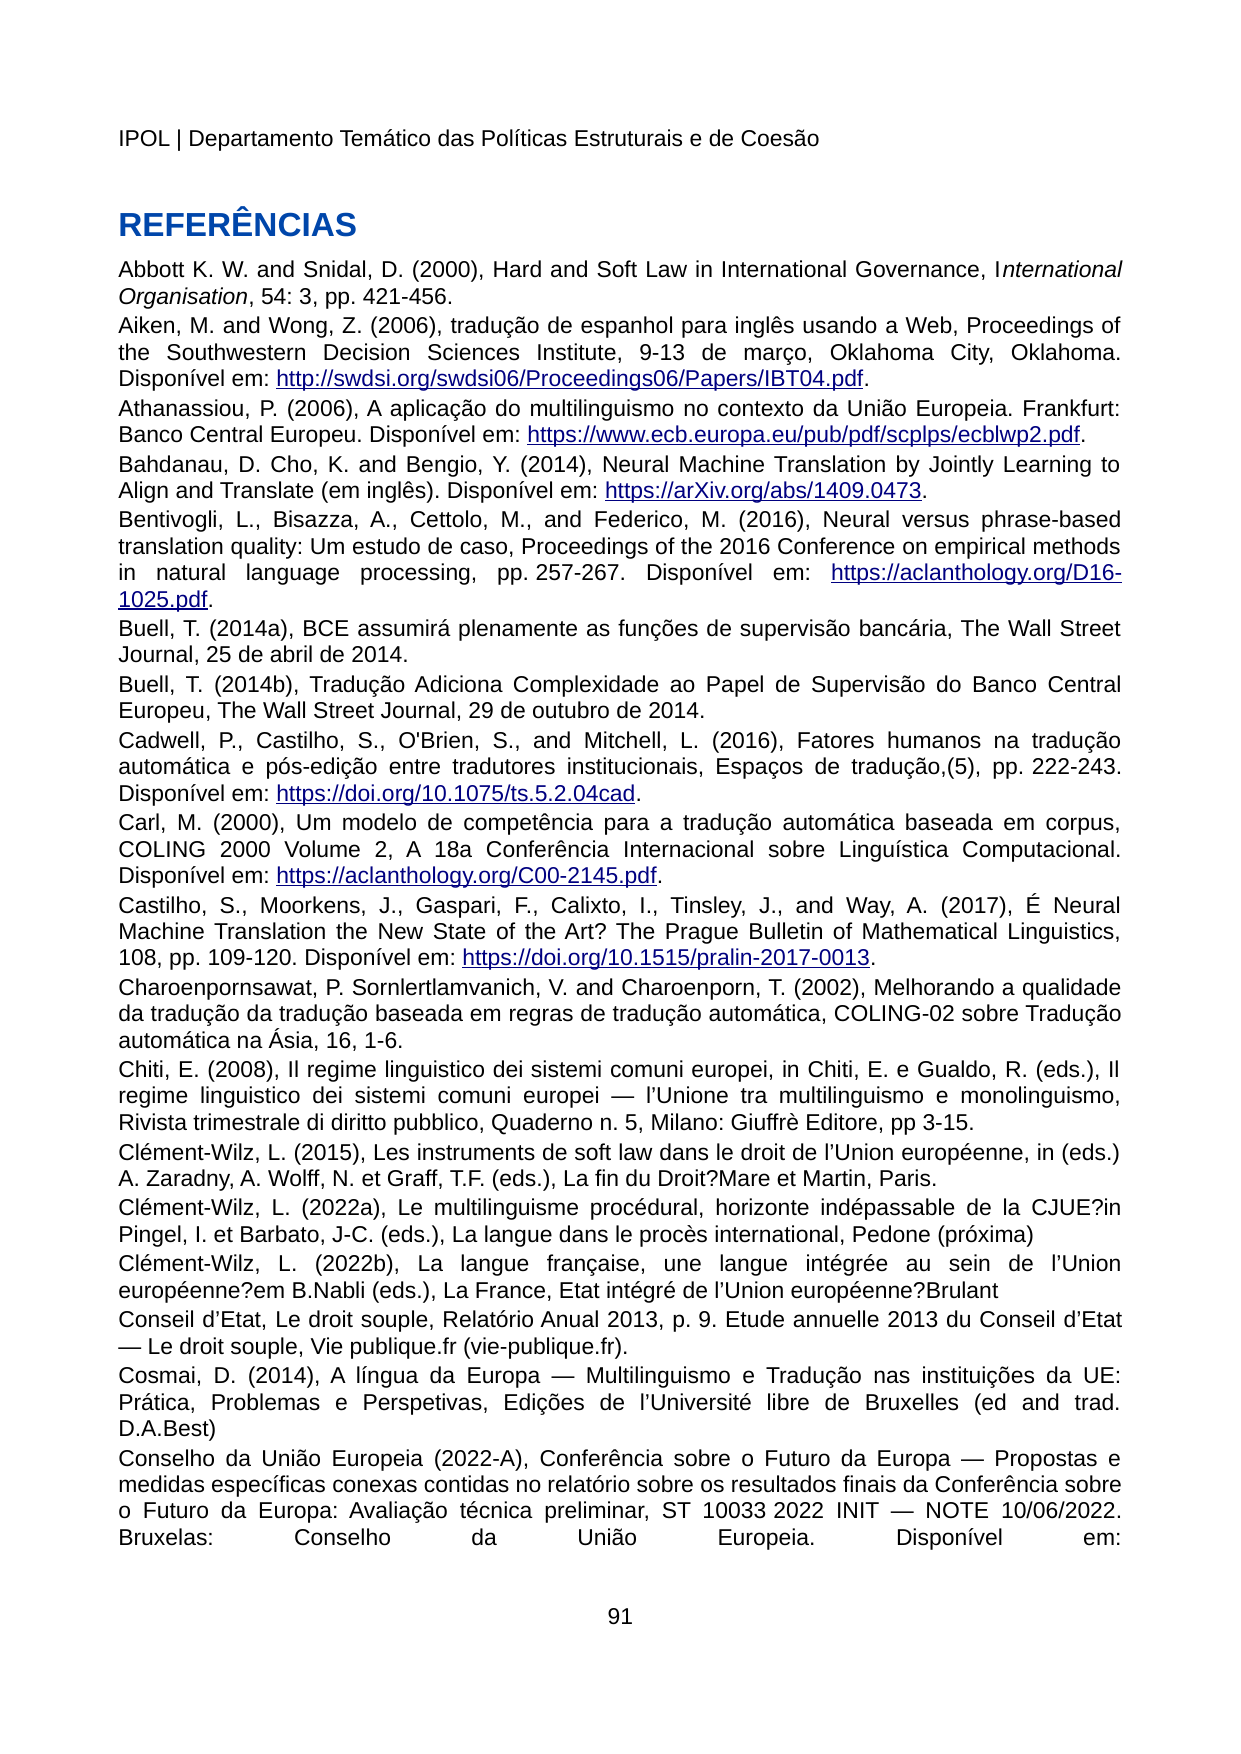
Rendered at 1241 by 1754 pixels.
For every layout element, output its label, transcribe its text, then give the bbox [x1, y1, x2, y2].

subtitle REFERÊNCIAS [118, 205, 1122, 244]
text Buell, T. (2014a), BCE assumirá plenamente as funções de supervisão bancária, The Wall Street Journal, 25 de abril de 2014. [118, 615, 1122, 668]
text Carl, M. (2000), Um modelo de competência para a tradução automática baseada em corpus, COLING 2000 Volume 2, A 18a Conferência Internacional sobre Linguística Computacional. Disponível em: https://aclanthology.org/C00-2145.pdf. [118, 809, 1122, 888]
text Abbott K. W. and Snidal, D. (2000), Hard and Soft Law in International Governance, International Organisation, 54: 3, pp. 421-456. [118, 256, 1122, 309]
text Bentivogli, L., Bisazza, A., Cettolo, M., and Federico, M. (2016), Neural versus phrase-based translation quality: Um estudo de caso, Proceedings of the 2016 Conference on empirical methods in natural language processing, pp. 257-267. Disponível em: https://aclanthology.org/D16-1025.pdf. [118, 506, 1122, 612]
text Charoenpornsawat, P. Sornlertlamvanich, V. and Charoenporn, T. (2002), Melhorando a qualidade da tradução da tradução baseada em regras de tradução automática, COLING-02 sobre Tradução automática na Ásia, 16, 1-6. [118, 974, 1122, 1053]
text Aiken, M. and Wong, Z. (2006), tradução de espanhol para inglês usando a Web, Proceedings of the Southwestern Decision Sciences Institute, 9-13 de março, Oklahoma City, Oklahoma. Disponível em: http://swdsi.org/swdsi06/Proceedings06/Papers/IBT04.pdf. [118, 312, 1122, 391]
text Conseil d’Etat, Le droit souple, Relatório Anual 2013, p. 9. Etude annuelle 2013 du Conseil d’Etat — Le droit souple, Vie publique.fr (vie-publique.fr). [118, 1306, 1122, 1359]
text Conselho da União Europeia (2022-A), Conferência sobre o Futuro da Europa — Propostas e medidas específicas conexas contidas no relatório sobre os resultados finais da Conferência sobre o Futuro da Europa: Avaliação técnica preliminar, ST 10033 2022 INIT — NOTE 10/06/2022. Bruxelas: Conselho da União Europeia. Disponível em: [118, 1444, 1122, 1550]
text Clément-Wilz, L. (2022b), La langue française, une langue intégrée au sein de l’Union européenne?em B.Nabli (eds.), La France, Etat intégré de l’Union européenne?Brulant [118, 1250, 1122, 1303]
text Athanassiou, P. (2006), A aplicação do multilinguismo no contexto da União Europeia. Frankfurt: Banco Central Europeu. Disponível em: https://www.ecb.europa.eu/pub/pdf/scplps/ecblwp2.pdf. [118, 394, 1122, 447]
text Buell, T. (2014b), Tradução Adiciona Complexidade ao Papel de Supervisão do Banco Central Europeu, The Wall Street Journal, 29 de outubro de 2014. [118, 671, 1122, 724]
text Clément-Wilz, L. (2015), Les instruments de soft law dans le droit de l’Union européenne, in (eds.) A. Zaradny, A. Wolff, N. et Graff, T.F. (eds.), La fin du Droit?Mare et Martin, Paris. [118, 1138, 1122, 1191]
text Bahdanau, D. Cho, K. and Bengio, Y. (2014), Neural Machine Translation by Jointly Learning to Align and Translate (em inglês). Disponível em: https://arXiv.org/abs/1409.0473. [118, 451, 1122, 503]
text Clément-Wilz, L. (2022a), Le multilinguisme procédural, horizonte indépassable de la CJUE?in Pingel, I. et Barbato, J-C. (eds.), La langue dans le procès international, Pedone (próxima) [118, 1194, 1122, 1247]
text Chiti, E. (2008), Il regime linguistico dei sistemi comuni europei, in Chiti, E. e Gualdo, R. (eds.), Il regime linguistico dei sistemi comuni europei — l’Unione tra multilinguismo e monolinguismo, Rivista trimestrale di diritto pubblico, Quaderno n. 5, Milano: Giuffrè Editore, pp 3-15. [118, 1056, 1122, 1135]
text Cadwell, P., Castilho, S., O'Brien, S., and Mitchell, L. (2016), Fatores humanos na tradução automática e pós-edição entre tradutores institucionais, Espaços de tradução,(5), pp. 222-243. Disponível em: https://doi.org/10.1075/ts.5.2.04cad. [118, 727, 1122, 806]
text Castilho, S., Moorkens, J., Gaspari, F., Calixto, I., Tinsley, J., and Way, A. (2017), É Neural Machine Translation the New State of the Art? The Prague Bulletin of Mathematical Linguistics, 108, pp. 109-120. Disponível em: https://doi.org/10.1515/pralin-2017-0013. [118, 892, 1122, 971]
text Cosmai, D. (2014), A língua da Europa — Multilinguismo e Tradução nas instituições da UE: Prática, Problemas e Perspetivas, Edições de l’Université libre de Bruxelles (ed and trad. D.A.Best) [118, 1362, 1122, 1441]
